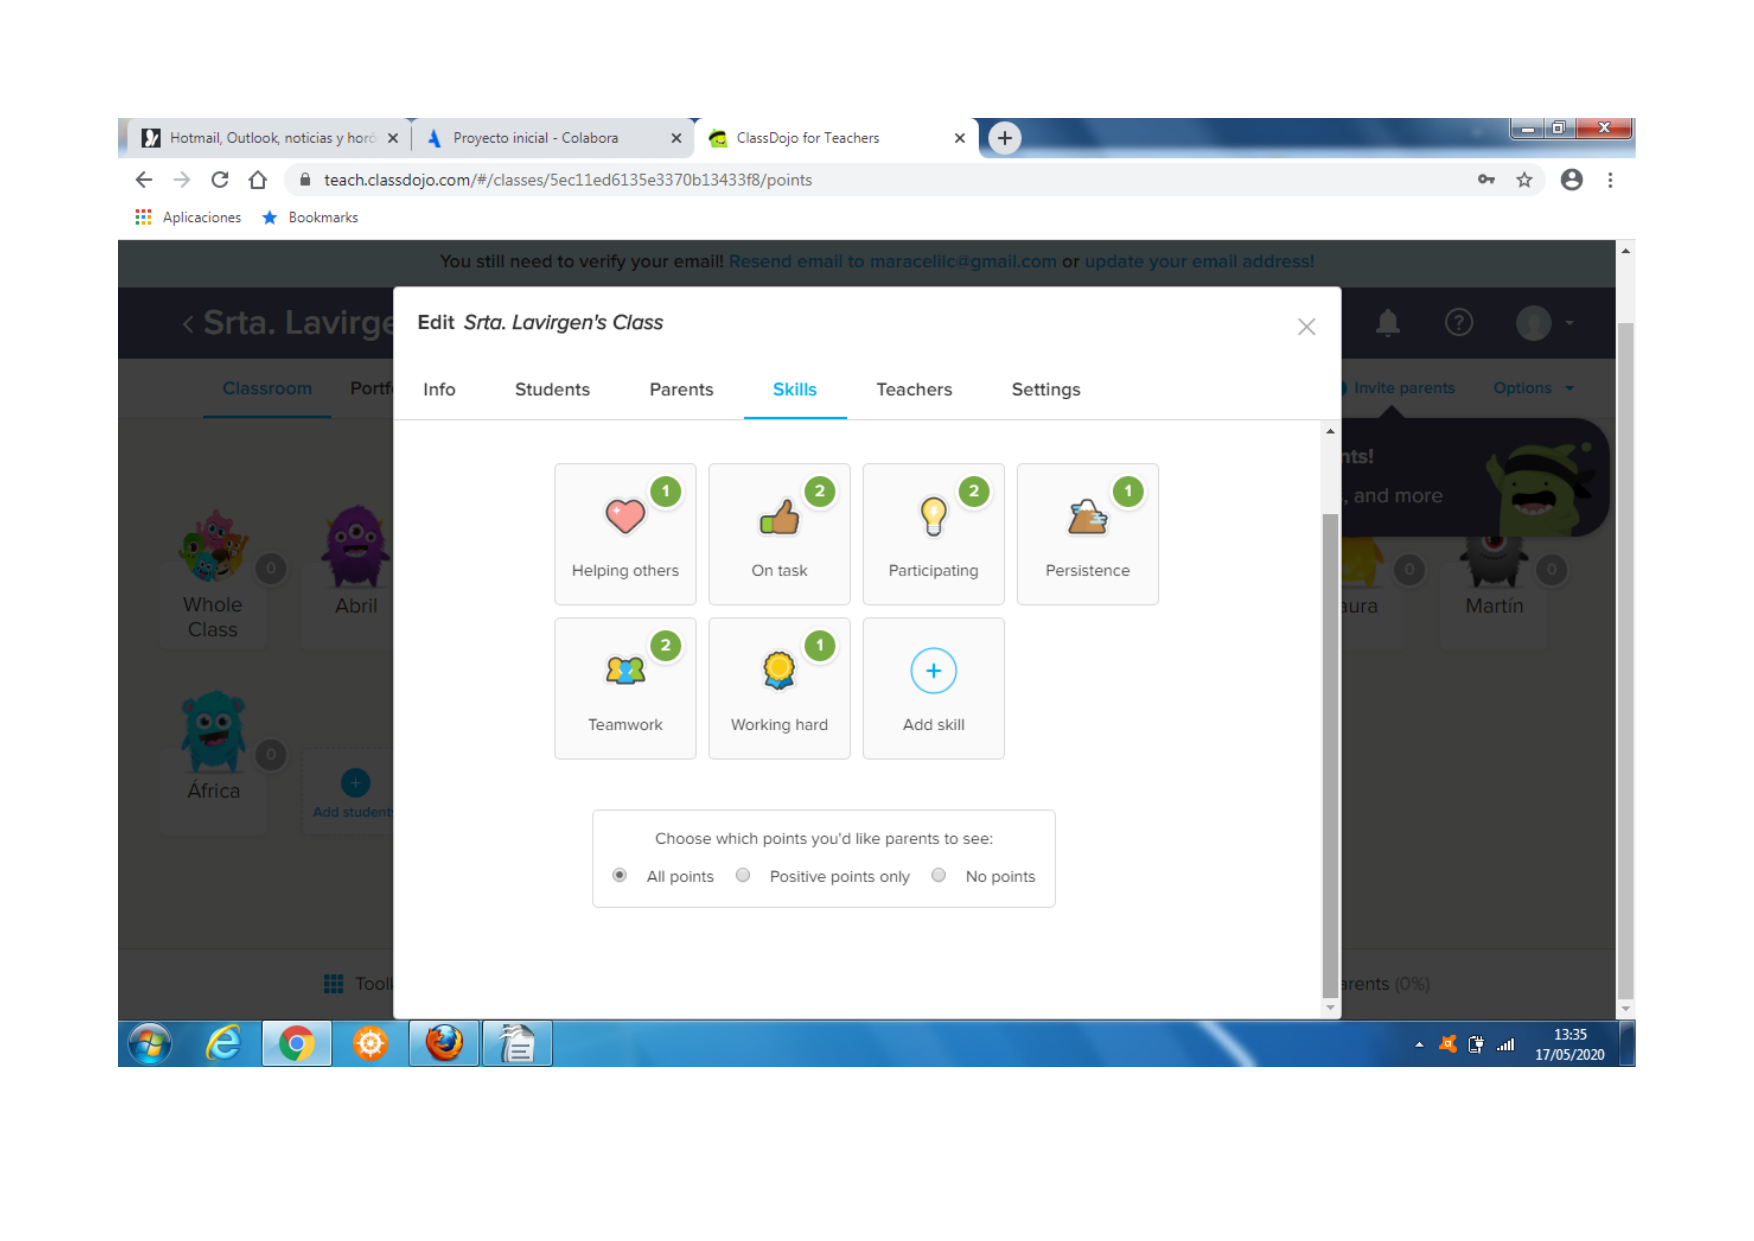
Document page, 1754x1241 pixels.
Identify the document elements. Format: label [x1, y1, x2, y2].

picture [118, 118, 1636, 1067]
